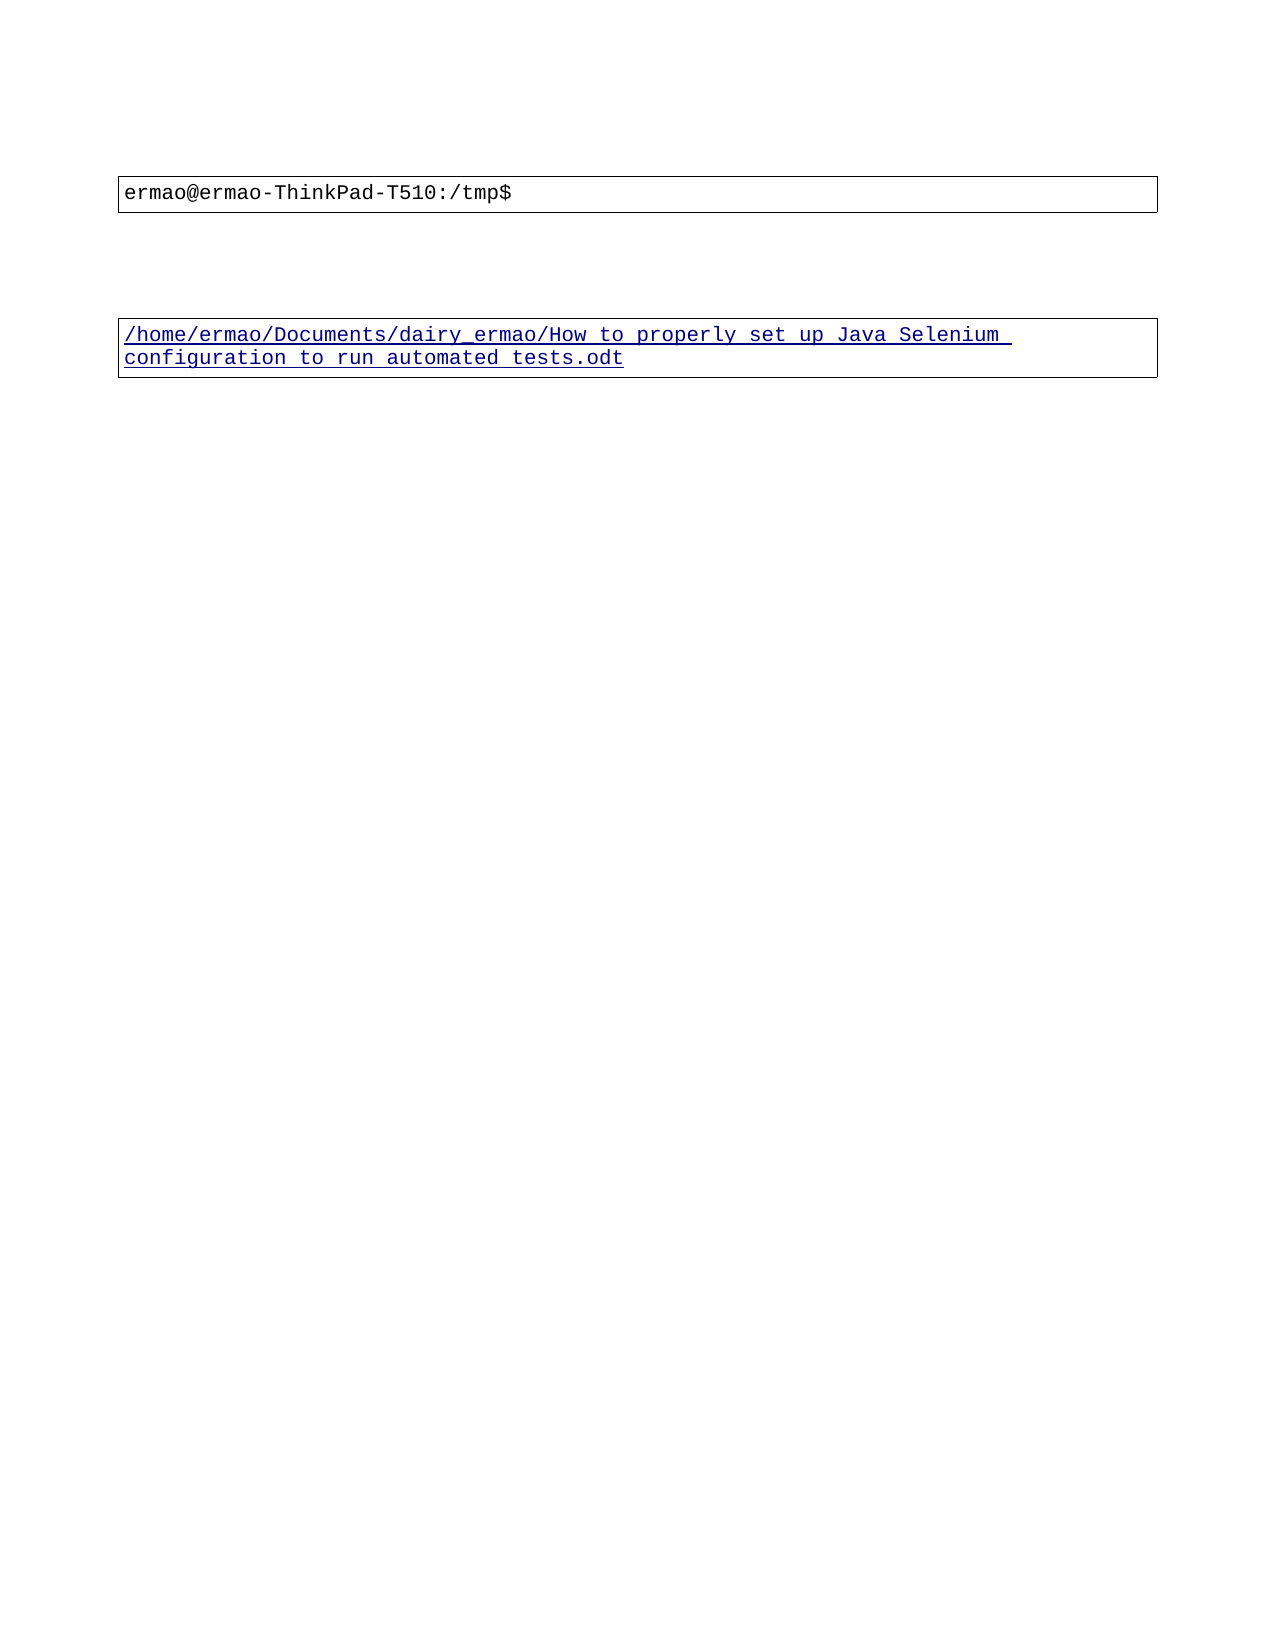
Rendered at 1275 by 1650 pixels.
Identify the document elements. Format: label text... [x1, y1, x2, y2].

table_cell ermao@ermao-ThinkPad-T510:/tmp$ [119, 177, 1157, 212]
table_header /home/ermao/Documents/dairy_ermao/How to properly set up Java Selenium configuration to run automated tests.odt [119, 319, 1157, 377]
